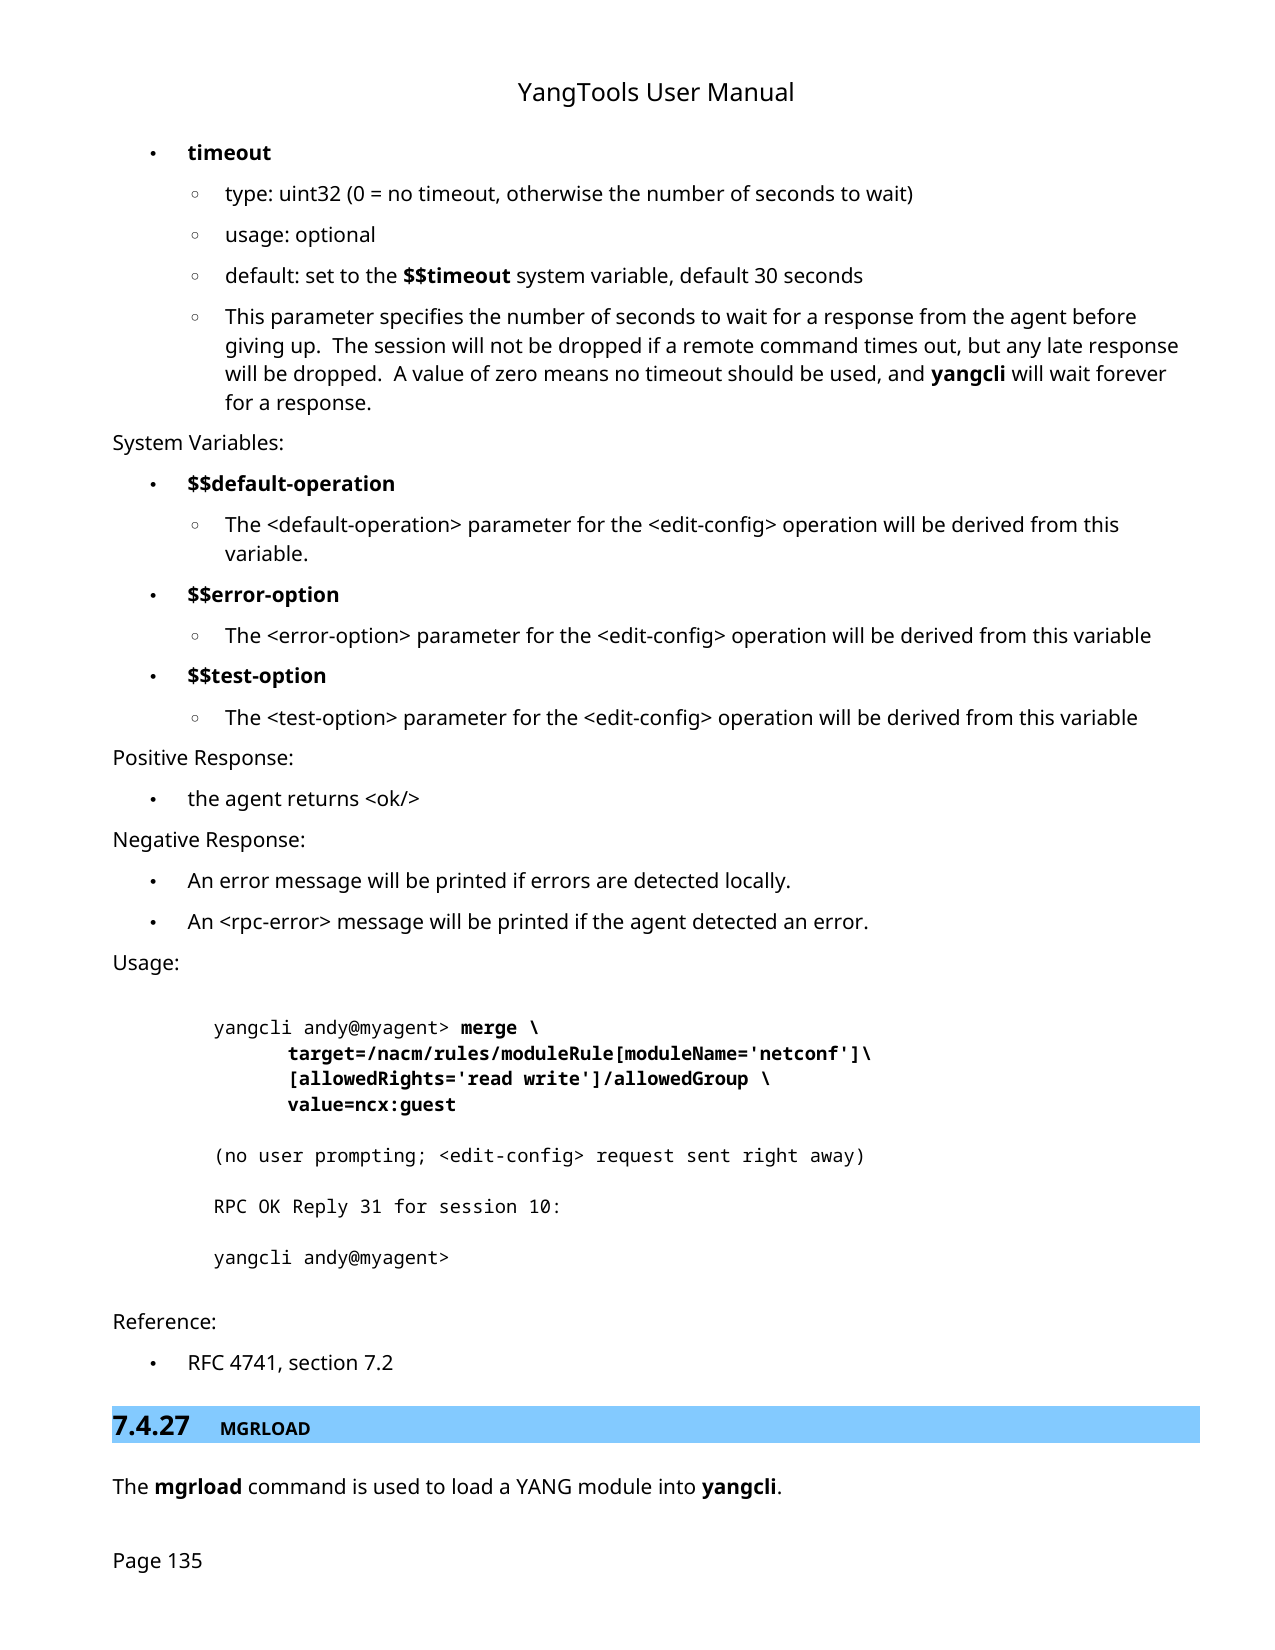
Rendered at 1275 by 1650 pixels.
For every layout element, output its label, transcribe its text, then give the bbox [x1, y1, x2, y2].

text System Variables: [112, 428, 1200, 457]
list $$default-operation [150, 469, 1200, 498]
list The <default-operation> parameter for the <edit-config> operation will be derived from this variable. [187, 510, 1200, 567]
list default: set to the $$timeout system variable, default 30 seconds [187, 261, 1200, 290]
list $$test-option [150, 662, 1200, 690]
list type: uint32 (0 = no timeout, otherwise the number of seconds to wait) [187, 179, 1200, 208]
list $$error-option [150, 580, 1200, 608]
list An <rpc-error> message will be printed if the agent detected an error. [150, 907, 1200, 936]
text Negative Response: [112, 825, 1200, 854]
list This parameter specifies the number of seconds to wait for a response from the agent before giving up. The session will not be dropped if a remote command times out, but any late response will be dropped. A value of zero means no timeout should be used, and yangcli will wait forever for a response. [187, 302, 1200, 416]
text Usage: [112, 948, 1200, 977]
text Positive Response: [112, 743, 1200, 772]
list An error message will be printed if errors are detected locally. [150, 866, 1200, 895]
list RFC 4741, section 7.2 [150, 1348, 1200, 1377]
list The <test-option> parameter for the <edit-config> operation will be derived from this variable [187, 703, 1200, 731]
list the agent returns <ok/> [150, 784, 1200, 813]
list usage: optional [187, 220, 1200, 249]
text The mgrload command is used to load a YANG module into yangcli. [112, 1472, 1200, 1500]
subtitle mgrload [112, 1406, 1200, 1443]
text yangcli andy@myagent> merge \ target=/nacm/rules/moduleRule[moduleName='netconf']\ [allowedRights='read write']/allowedGroup \ value=ncx:guest (no user prompting; <edit-config> request sent right away) RPC OK Reply 31 for session 10: yangcli andy@myagent> [139, 989, 1200, 1295]
list The <error-option> parameter for the <edit-config> operation will be derived from this variable [187, 621, 1200, 649]
list timeout [150, 138, 1200, 167]
text Reference: [112, 1307, 1200, 1336]
